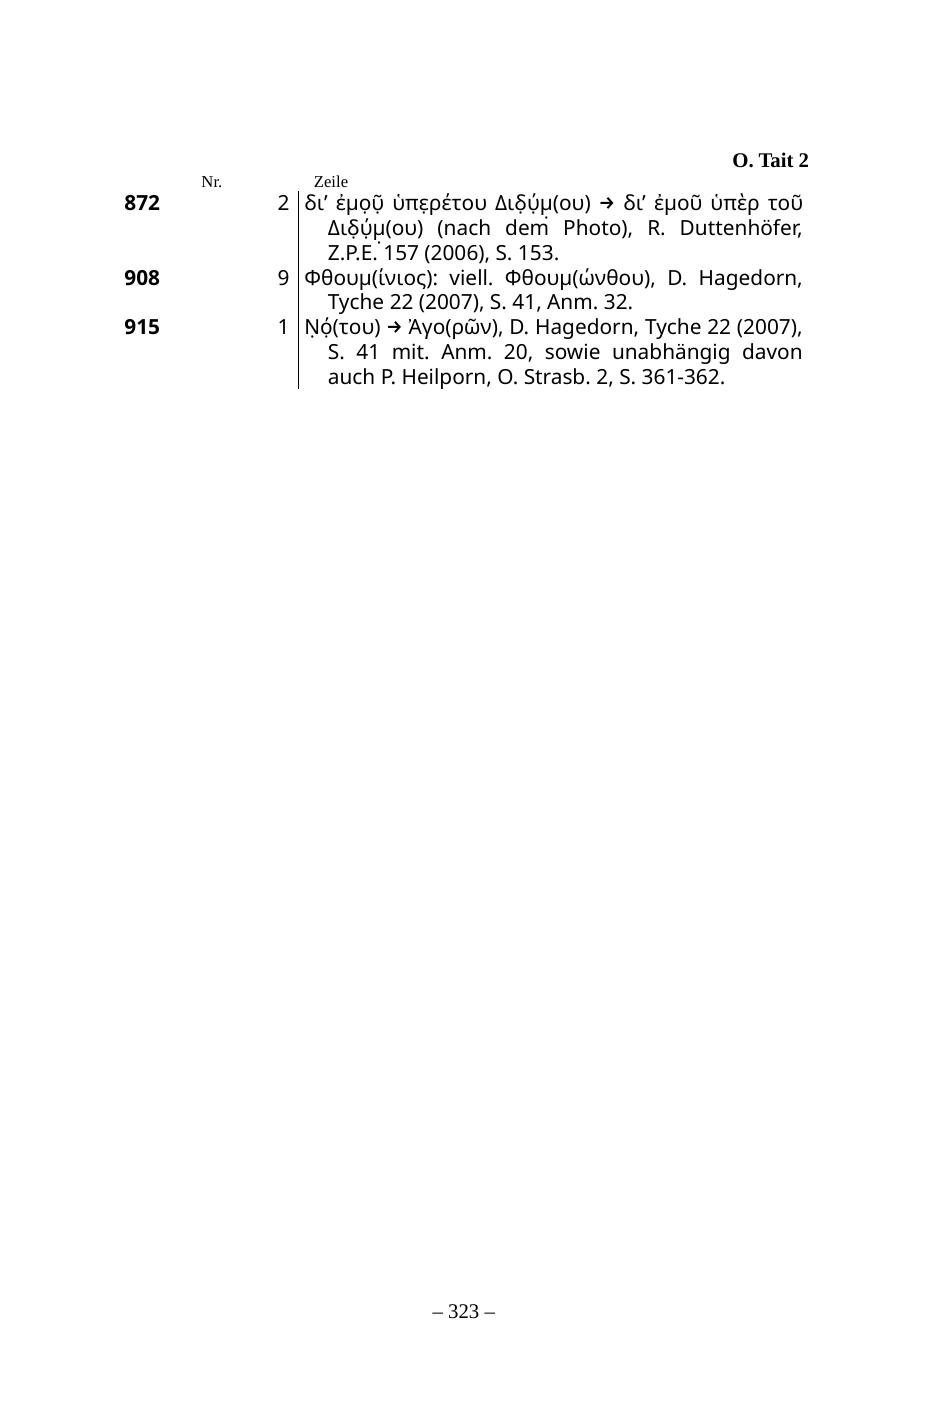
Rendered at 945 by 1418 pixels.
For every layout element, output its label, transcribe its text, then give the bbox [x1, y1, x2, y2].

table_cell 9 [207, 265, 298, 315]
table_cell 915 [118, 315, 207, 389]
table_cell 872 [118, 191, 207, 265]
table_cell 908 [118, 265, 207, 315]
table_cell 2 [207, 191, 298, 265]
table_cell 1 [207, 315, 298, 389]
table_cell Φθουμ(ίνιος): viell. Φθουμ(ώνθου), D. Hagedorn, Tyche 22 (2007), S. 41, Anm. 32. [299, 265, 809, 315]
table_cell διʼ ἐμο̣ῦ̣ ὑπε̣ρέτου Διδ̣ύ̣μ̣(ου) → δι’ ἐμοῦ ὑπὲρ τοῦ Διδ̣ύ̣μ̣(ου) (nach dem Photo), R. Duttenhöfer, Z.P.E. 157 (2006), S. 153. [299, 191, 809, 265]
table_cell Ν̣ό̣(του) → Ἀγο(ρῶν), D. Hagedorn, Tyche 22 (2007), S. 41 mit. Anm. 20, sowie unabhängig davon auch P. Heilporn, O. Strasb. 2, S. 361-362. [299, 315, 809, 389]
